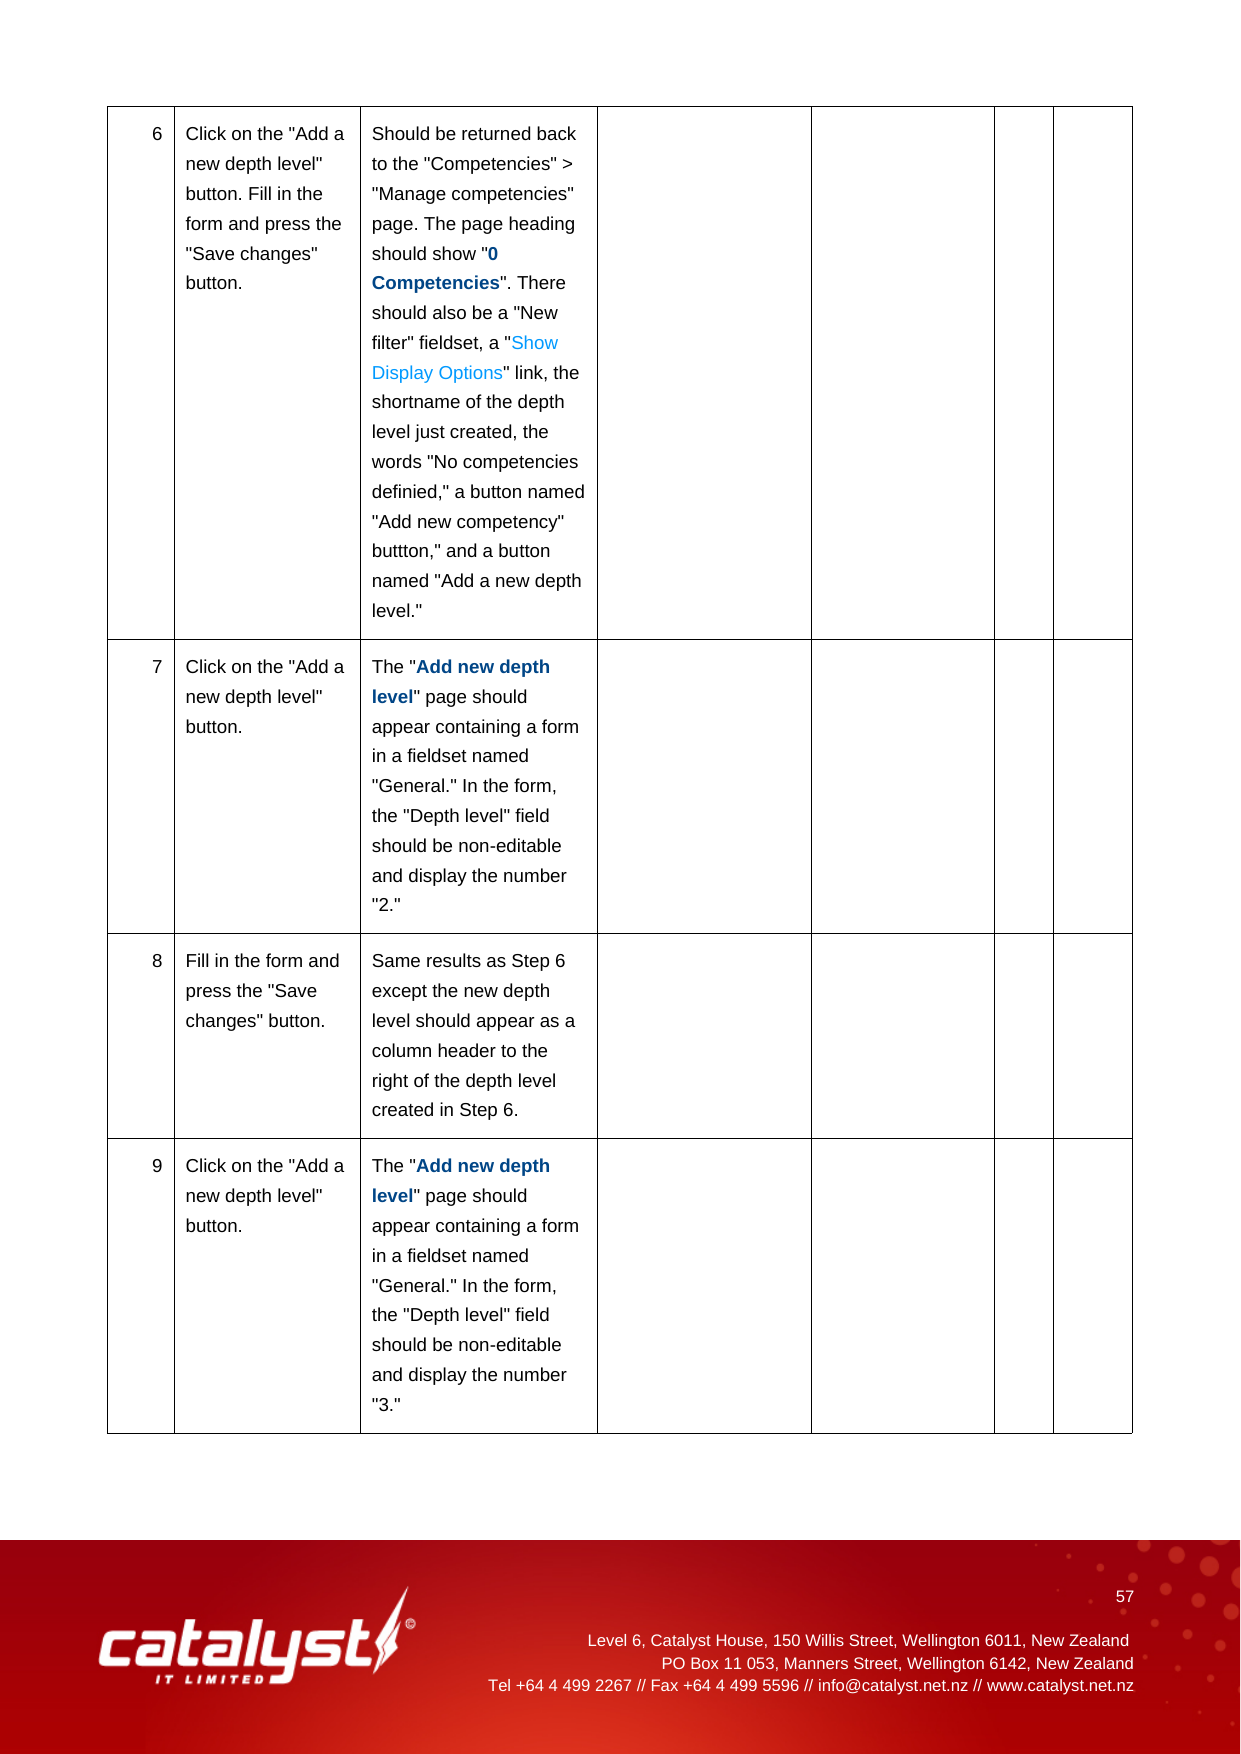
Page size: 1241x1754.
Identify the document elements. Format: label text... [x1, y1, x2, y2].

table_cell [598, 1139, 811, 1433]
table_cell [995, 107, 1053, 639]
table_cell Fill in the form and press the "Save changes" button. [175, 934, 360, 1138]
table_cell [1054, 934, 1132, 1138]
table_cell Should be returned back to the "Competencies" > "Manage competencies" page. The page heading should show "0 Competencies". There should also be a "New filter" fieldset, a "Show Display Options" link, the shortname of the depth level just created, the words "No competencies definied," a button named "Add new competency" buttton," and a button named "Add a new depth level." [361, 107, 597, 639]
table_cell [598, 107, 811, 639]
table_cell [598, 934, 811, 1138]
picture [0, 1540, 1241, 1754]
table_cell [812, 107, 994, 639]
table_cell [598, 640, 811, 933]
table_cell [995, 640, 1053, 933]
table_cell [812, 640, 994, 933]
table_cell [812, 934, 994, 1138]
table_cell Click on the "Add a new depth level" button. Fill in the form and press the "Save changes" button. [175, 107, 360, 639]
table_cell Click on the "Add a new depth level" button. [175, 1139, 360, 1433]
table_cell [995, 934, 1053, 1138]
table_cell 7 [108, 640, 174, 933]
table_cell [1054, 640, 1132, 933]
table_cell Same results as Step 6 except the new depth level should appear as a column header to the right of the depth level created in Step 6. [361, 934, 597, 1138]
table_cell [1054, 1139, 1132, 1433]
table_cell [812, 1139, 994, 1433]
table_cell Click on the "Add a new depth level" button. [175, 640, 360, 933]
table_cell The "Add new depth level" page should appear containing a form in a fieldset named "General." In the form, the "Depth level" field should be non-editable and display the number "2." [361, 640, 597, 933]
table_cell 8 [108, 934, 174, 1138]
table_cell 6 [108, 107, 174, 639]
table_cell 9 [108, 1139, 174, 1433]
table_cell [1054, 107, 1132, 639]
table_cell [995, 1139, 1053, 1433]
table_cell The "Add new depth level" page should appear containing a form in a fieldset named "General." In the form, the "Depth level" field should be non-editable and display the number "3." [361, 1139, 597, 1433]
